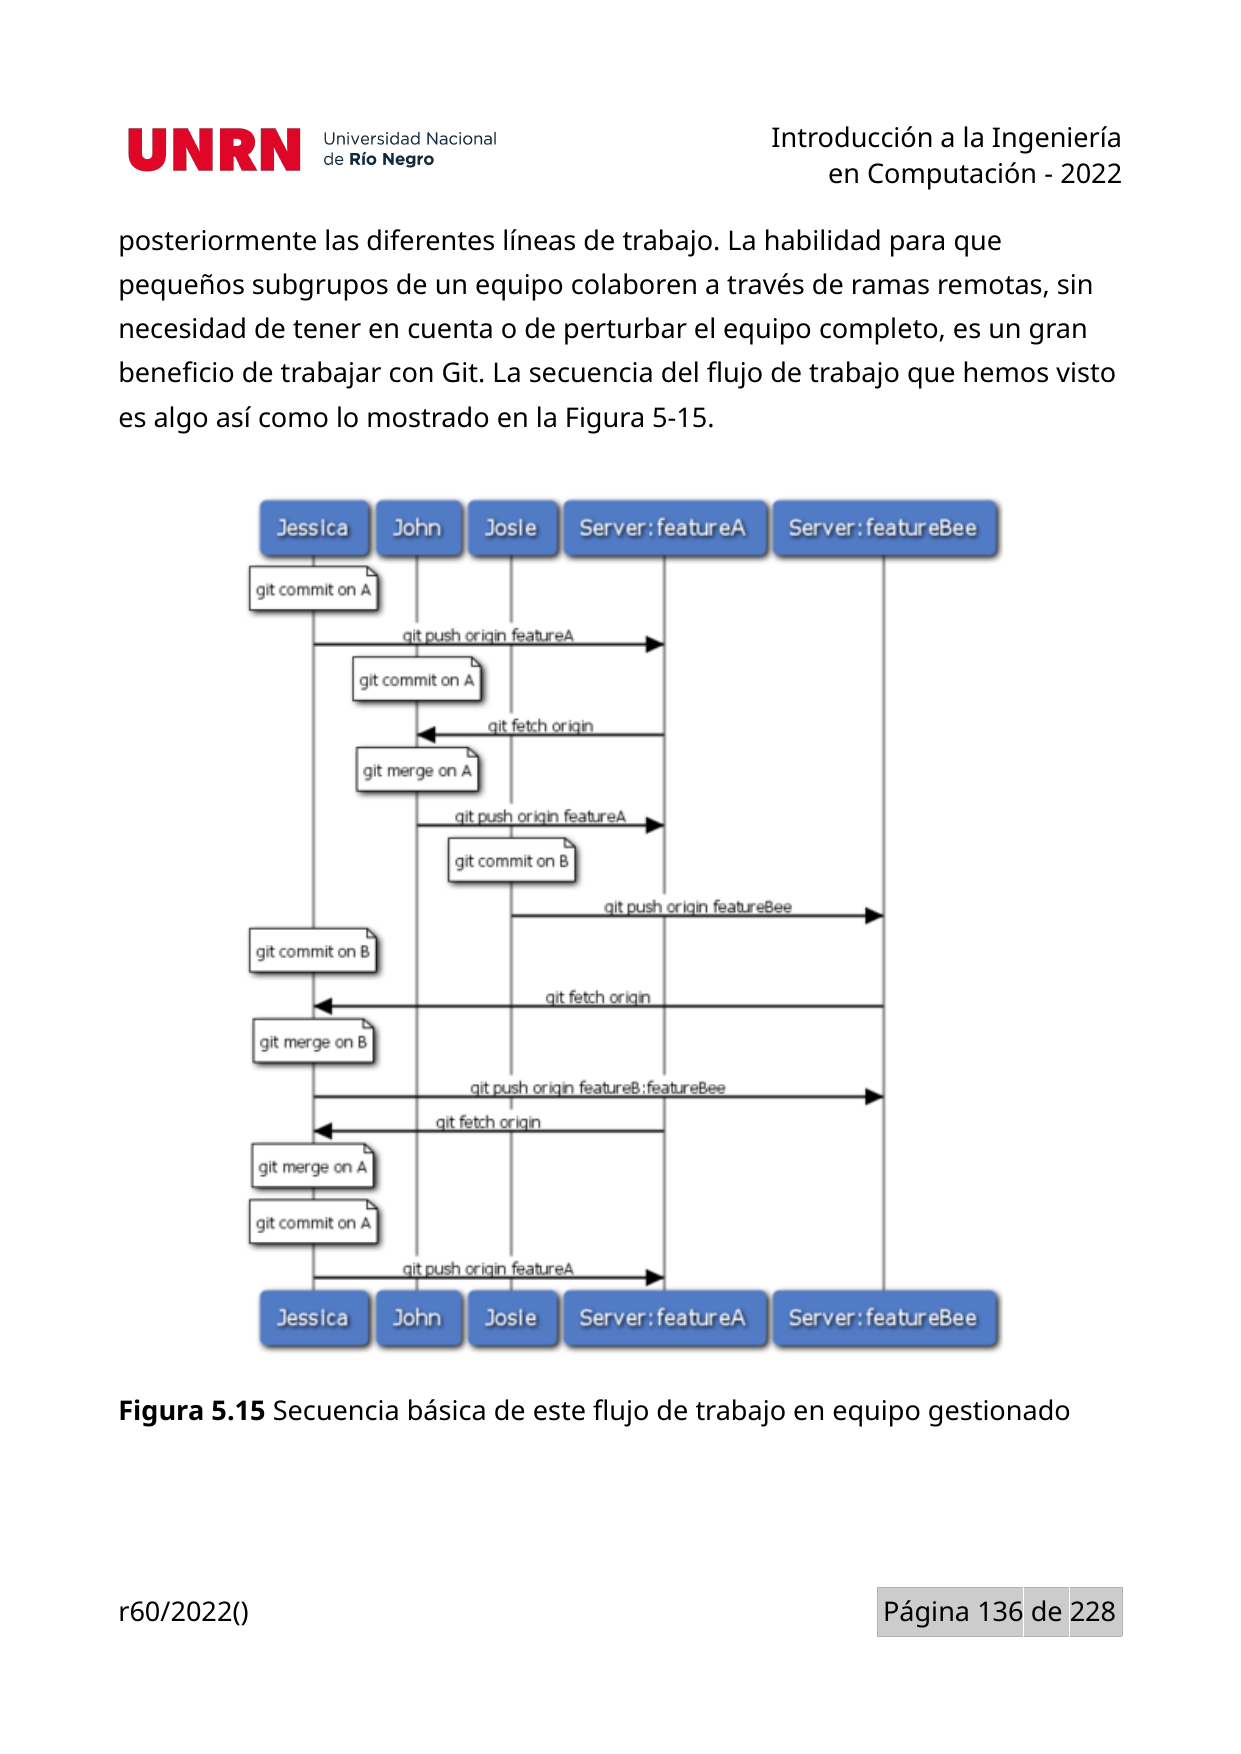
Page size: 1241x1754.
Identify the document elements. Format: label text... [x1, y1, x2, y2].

picture [229, 486, 1011, 1355]
text Figura 5.15 Secuencia básica de este flujo de trabajo en equipo gestionado [118, 457, 1122, 1429]
picture [118, 118, 505, 180]
text posteriormente las diferentes líneas de trabajo. La habilidad para que pequeños subgrupos de un equipo colaboren a través de ramas remotas, sin necesidad de tener en cuenta o de perturbar el equipo completo, es un gran beneficio de trabajar con Git. La secuencia del flujo de trabajo que hemos visto es algo así como lo mostrado en la Figura 5-15. [118, 221, 1122, 435]
